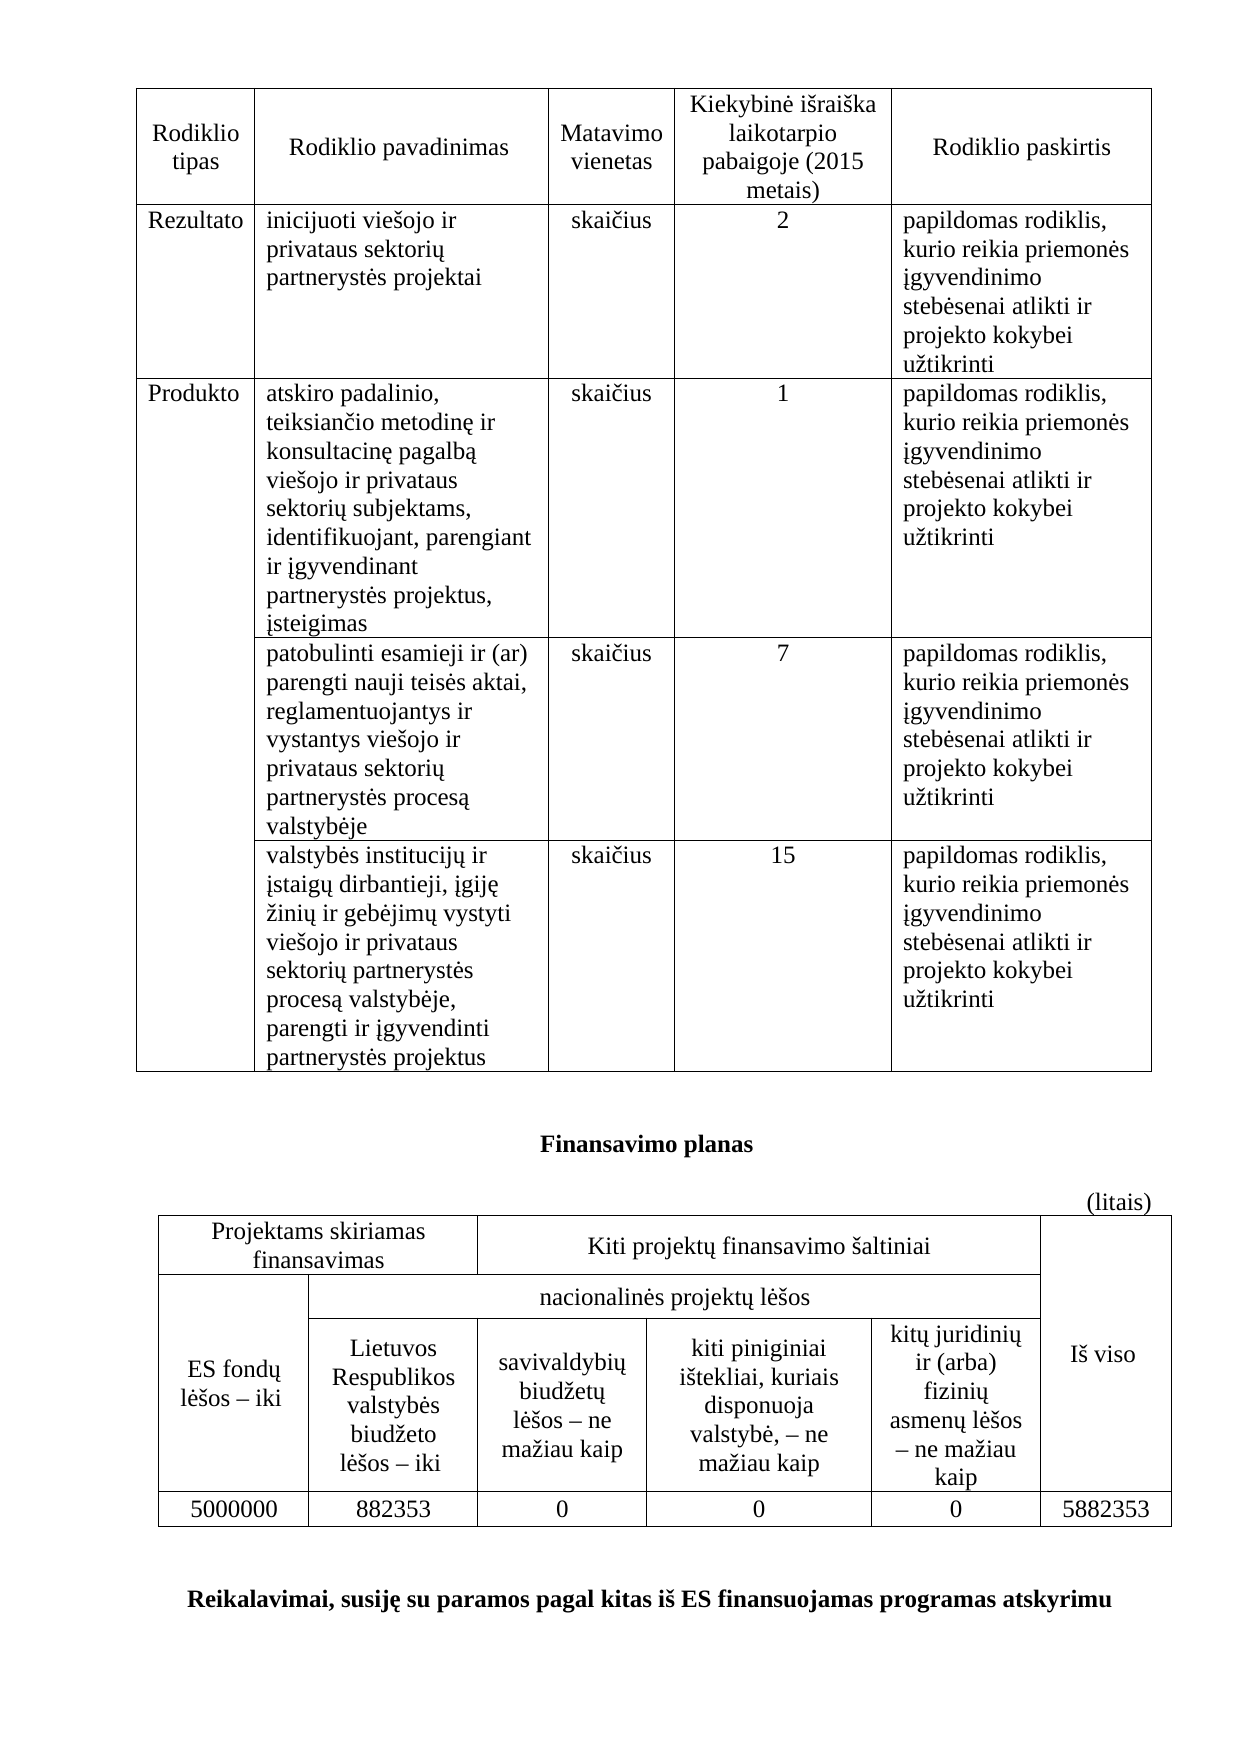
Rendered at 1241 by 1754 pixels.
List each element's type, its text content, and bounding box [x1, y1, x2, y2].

table_cell patobulinti esamieji ir (ar) parengti nauji teisės aktai, reglamentuojantys ir vystantys viešojo ir privataus sektorių partnerystės procesą valstybėje [255, 638, 548, 839]
table_cell skaičius [549, 841, 674, 1071]
table_header Iš viso [1041, 1216, 1171, 1491]
table_cell skaičius [549, 638, 674, 839]
table_cell skaičius [549, 205, 674, 377]
table_cell 882353 [309, 1492, 477, 1526]
table_cell Rezultato [137, 205, 254, 377]
table_header Matavimo vienetas [549, 89, 674, 204]
text (litais) [148, 1187, 1152, 1215]
table_cell 1 [675, 379, 891, 637]
table_cell nacionalinės projektų lėšos [309, 1275, 1040, 1318]
table_cell skaičius [549, 379, 674, 637]
table_cell 0 [478, 1492, 646, 1526]
text Reikalavimai, susiję su paramos pagal kitas iš ES finansuojamas programas atskyrimu [148, 1584, 1152, 1613]
table_cell valstybės institucijų ir įstaigų dirbantieji, įgiję žinių ir gebėjimų vystyti viešojo ir privataus sektorių partnerystės procesą valstybėje, parengti ir įgyvendinti partnerystės projektus [255, 841, 548, 1071]
table_cell 0 [647, 1492, 871, 1526]
table_cell 15 [675, 841, 891, 1071]
text Finansavimo planas [148, 1129, 1152, 1158]
table_header Rodiklio paskirtis [892, 89, 1151, 204]
table_header Kiti projektų finansavimo šaltiniai [478, 1216, 1040, 1274]
table_cell 7 [675, 638, 891, 839]
table_cell papildomas rodiklis, kurio reikia priemonės įgyvendinimo stebėsenai atlikti ir projekto kokybei užtikrinti [892, 379, 1151, 637]
table_cell kiti piniginiai ištekliai, kuriais disponuoja valstybė, – ne mažiau kaip [647, 1319, 871, 1491]
table_cell papildomas rodiklis, kurio reikia priemonės įgyvendinimo stebėsenai atlikti ir projekto kokybei užtikrinti [892, 841, 1151, 1071]
table_cell 5000000 [159, 1492, 308, 1526]
table_cell Lietuvos Respublikos valstybės biudžeto lėšos – iki [309, 1319, 477, 1491]
table_cell savivaldybių biudžetų lėšos – ne mažiau kaip [478, 1319, 646, 1491]
table_header Projektams skiriamas finansavimas [159, 1216, 477, 1274]
table_cell kitų juridinių ir (arba) fizinių asmenų lėšos – ne mažiau kaip [872, 1319, 1040, 1491]
table_cell papildomas rodiklis, kurio reikia priemonės įgyvendinimo stebėsenai atlikti ir projekto kokybei užtikrinti [892, 205, 1151, 377]
table_cell 2 [675, 205, 891, 377]
table_cell ES fondų lėšos – iki [159, 1275, 308, 1491]
table_cell 5882353 [1041, 1492, 1171, 1526]
table_cell inicijuoti viešojo ir privataus sektorių partnerystės projektai [255, 205, 548, 377]
table_header Kiekybinė išraiška laikotarpio pabaigoje (2015 metais) [675, 89, 891, 204]
table_cell papildomas rodiklis, kurio reikia priemonės įgyvendinimo stebėsenai atlikti ir projekto kokybei užtikrinti [892, 638, 1151, 839]
table_cell Produkto [137, 379, 254, 1071]
table_header Rodiklio pavadinimas [255, 89, 548, 204]
table_cell 0 [872, 1492, 1040, 1526]
table_header Rodiklio tipas [137, 89, 254, 204]
table_cell atskiro padalinio, teiksiančio metodinę ir konsultacinę pagalbą viešojo ir privataus sektorių subjektams, identifikuojant, parengiant ir įgyvendinant partnerystės projektus, įsteigimas [255, 379, 548, 637]
